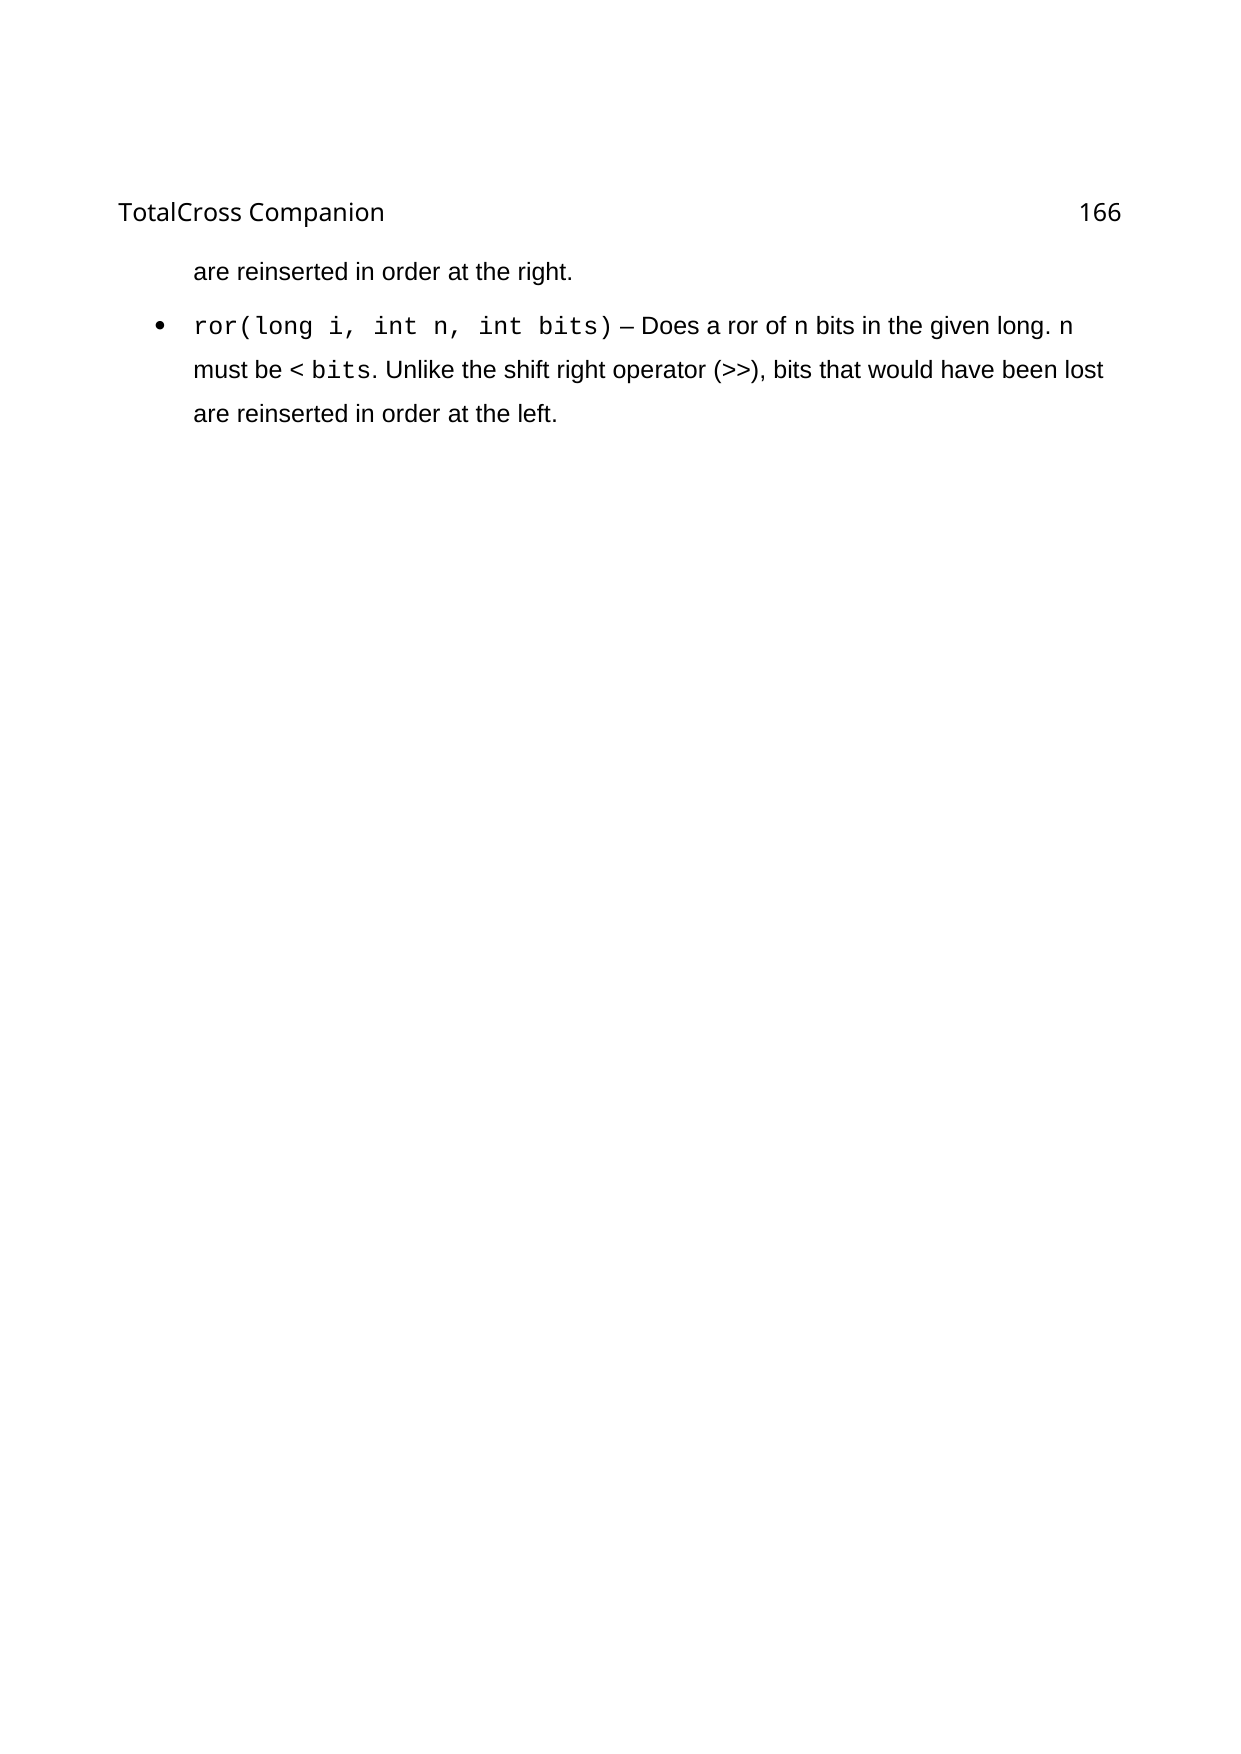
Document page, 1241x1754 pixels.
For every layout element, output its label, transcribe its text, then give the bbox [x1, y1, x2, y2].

list are reinserted in order at the right. [156, 258, 1122, 286]
list ror(long i, int n, int bits) – Does a ror of n bits in the given long. n must be < bits. Unlike the shift right operator (>>), bits that would have been lost are reinserted in order at the left. [156, 312, 1122, 428]
